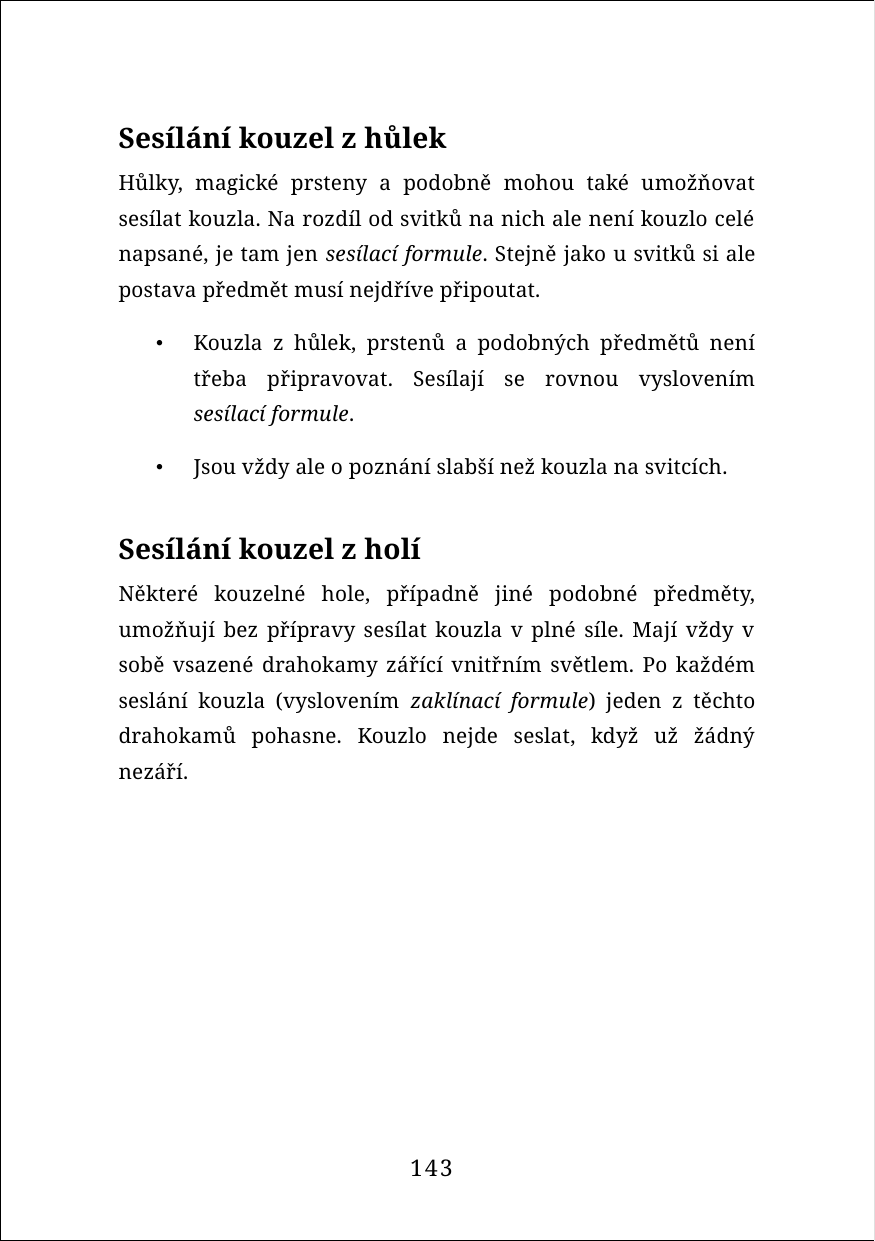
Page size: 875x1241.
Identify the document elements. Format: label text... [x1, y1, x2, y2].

subtitle Sesílání kouzel z holí [118, 529, 756, 568]
list Jsou vždy ale o poznání slabší než kouzla na svitcích. [156, 452, 756, 481]
text Některé kouzelné hole, případně jiné podobné předměty, umožňují bez přípravy sesílat kouzla v plné síle. Mají vždy v sobě vsazené drahokamy zářící vnitřním světlem. Po každém seslání kouzla (vyslovením zaklínací formule) jeden z těchto drahokamů pohasne. Kouzlo nejde seslat, když už žádný nezáří. [118, 579, 756, 785]
text Hůlky, magické prsteny a podobně mohou také umožňovat sesílat kouzla. Na rozdíl od svitků na nich ale není kouzlo celé napsané, je tam jen sesílací formule. Stejně jako u svitků si ale postava předmět musí nejdříve připoutat. [118, 168, 756, 303]
subtitle Sesílání kouzel z hůlek [118, 118, 756, 157]
list Kouzla z hůlek, prstenů a podobných předmětů není třeba připravovat. Sesílají se rovnou vyslovením sesílací formule. [156, 328, 756, 428]
